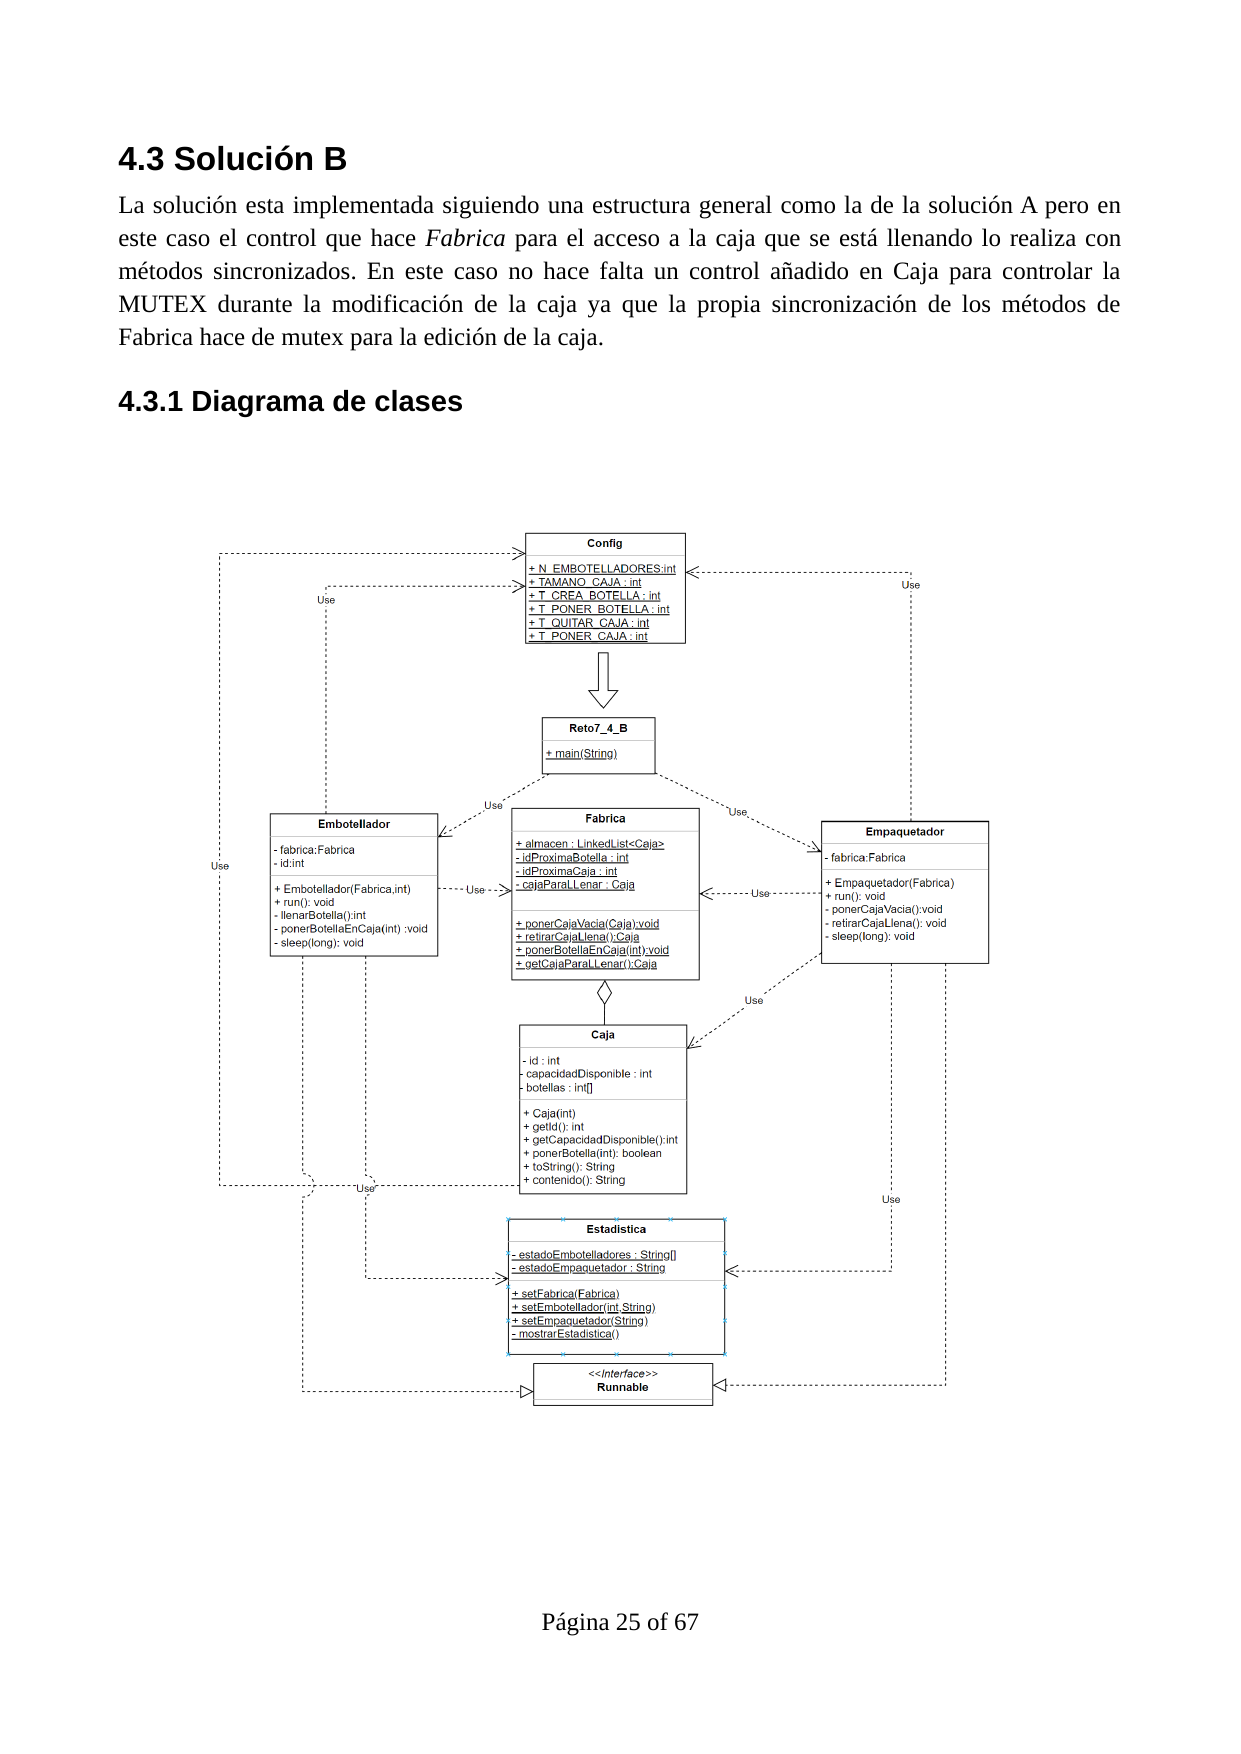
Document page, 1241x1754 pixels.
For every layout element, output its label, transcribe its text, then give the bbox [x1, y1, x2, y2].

text La solución esta implementada siguiendo una estructura general como la de la solución A pero en este caso el control que hace Fabrica para el acceso a la caja que se está llenando lo realiza con métodos sincronizados. En este caso no hace falta un control añadido en Caja para controlar la MUTEX durante la modificación de la caja ya que la propia sincronización de los métodos de Fabrica hace de mutex para la edición de la caja. [118, 190, 1122, 351]
picture [207, 526, 995, 1411]
subtitle 4.3.1 Diagrama de clases [118, 384, 1122, 418]
subtitle 4.3 Solución B [118, 139, 1122, 177]
